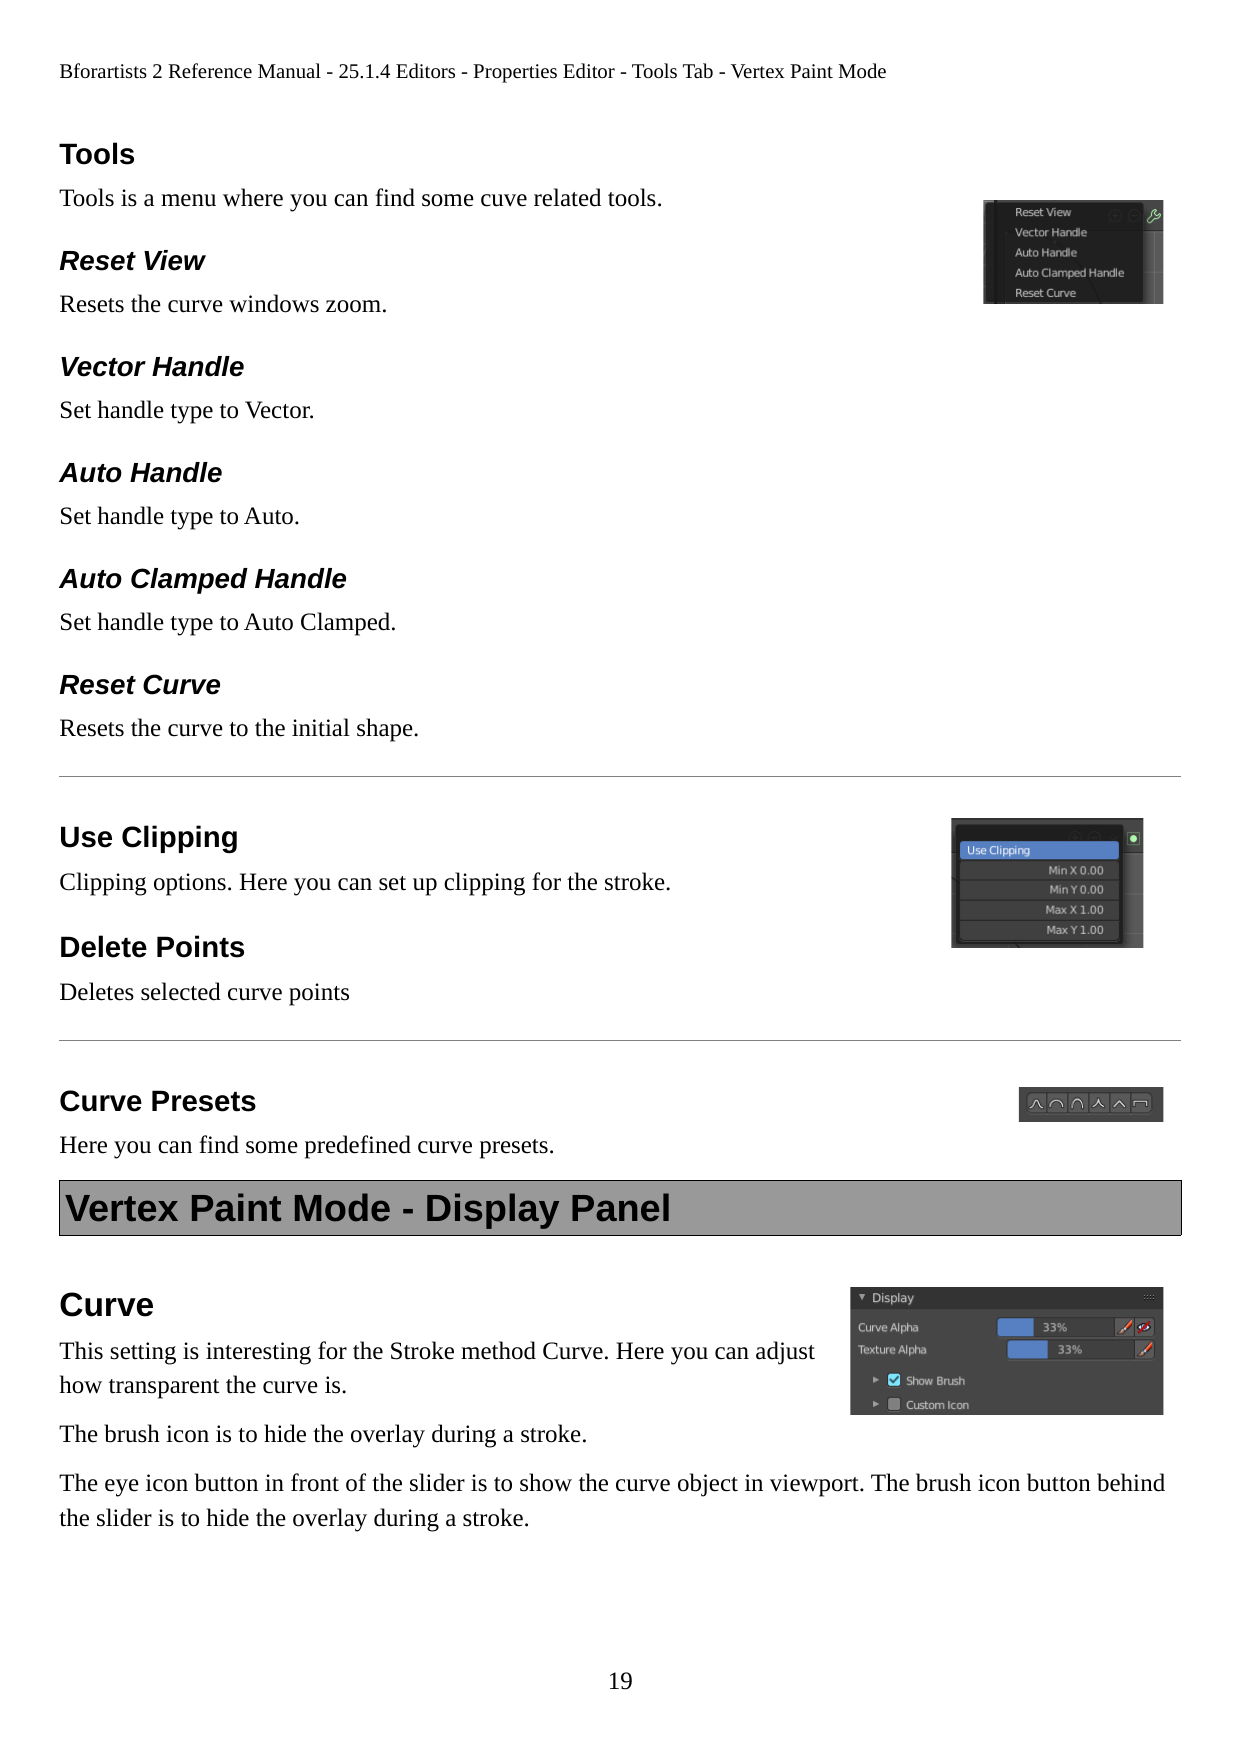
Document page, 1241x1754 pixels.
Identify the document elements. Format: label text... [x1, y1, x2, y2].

subtitle Curve [59, 1284, 1181, 1323]
text Deletes selected curve points [59, 977, 1181, 1005]
text This setting is interesting for the Stroke method Curve. Here you can adjust how transparent the curve is. [59, 1336, 850, 1399]
text Clipping options. Here you can set up clipping for the stroke. [59, 867, 951, 895]
text Tools is a menu where you can find some cuve related tools. [59, 183, 1181, 212]
subtitle Reset View [59, 244, 983, 276]
picture [1018, 1087, 1164, 1122]
picture [951, 818, 1144, 948]
table_header Vertex Paint Mode - Display Panel [60, 1181, 1181, 1235]
subtitle [1144, 820, 1181, 854]
subtitle Use Clipping [59, 820, 951, 854]
text The eye icon button in front of the slider is to show the curve object in viewport. The brush icon button behind the slider is to hide the overlay during a stroke. [59, 1468, 1181, 1532]
subtitle Tools [59, 137, 1181, 170]
picture [983, 200, 1164, 304]
subtitle [1164, 244, 1181, 276]
text Here you can find some predefined curve presets. [59, 1131, 1181, 1159]
text Set handle type to Auto Clamped. [59, 607, 1181, 635]
text The brush icon is to hide the overlay during a stroke. [59, 1419, 1181, 1448]
subtitle Delete Points [59, 930, 1181, 964]
text Set handle type to Vector. [59, 395, 1181, 423]
subtitle Auto Handle [59, 456, 1181, 488]
text Resets the curve to the initial shape. [59, 713, 1181, 741]
subtitle Auto Clamped Handle [59, 562, 1181, 594]
subtitle Reset Curve [59, 668, 1181, 700]
text Set handle type to Auto. [59, 501, 1181, 529]
subtitle Curve Presets [59, 1084, 1181, 1118]
text Resets the curve windows zoom. [59, 289, 1181, 318]
picture [850, 1287, 1164, 1415]
subtitle Vector Handle [59, 350, 1181, 382]
